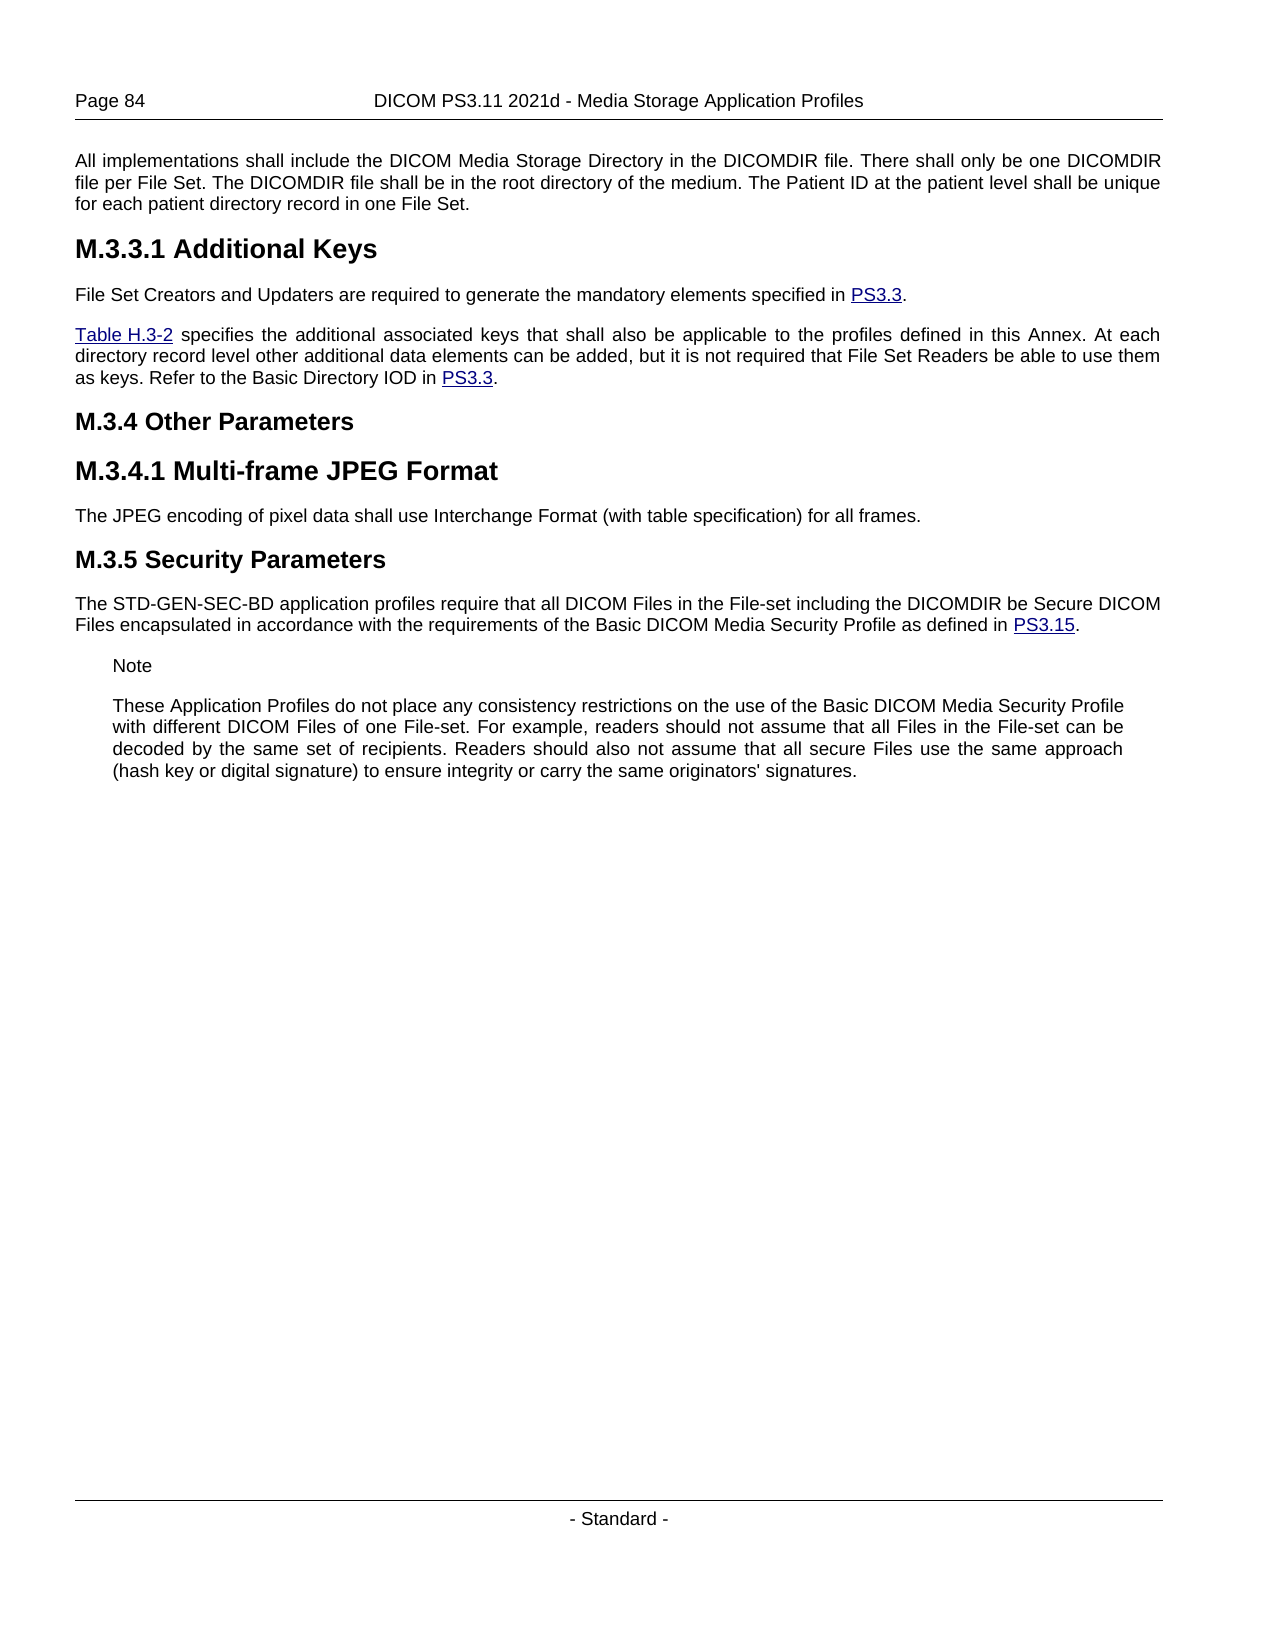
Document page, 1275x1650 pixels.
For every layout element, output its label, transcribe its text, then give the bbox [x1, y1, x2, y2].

text M.3.3.1 Additional Keys [75, 233, 1162, 265]
text These Application Profiles do not place any consistency restrictions on the use of the Basic DICOM Media Security Profile with different DICOM Files of one File-set. For example, readers should not assume that all Files in the File-set can be decoded by the same set of recipients. Readers should also not assume that all secure Files use the same approach (hash key or digital signature) to ensure integrity or carry the same originators' signatures. [112, 695, 1125, 781]
text M.3.4.1 Multi-frame JPEG Format [75, 455, 1162, 486]
text Table H.3-2 specifies the additional associated keys that shall also be applicable to the profiles defined in this Annex. At each directory record level other additional data elements can be added, but it is not required that File Set Readers be able to use them as keys. Refer to the Basic Directory IOD in PS3.3. [75, 324, 1162, 388]
text The STD-GEN-SEC-BD application profiles require that all DICOM Files in the File-set including the DICOMDIR be Secure DICOM Files encapsulated in accordance with the requirements of the Basic DICOM Media Security Profile as defined in PS3.15. [75, 592, 1162, 636]
text The JPEG encoding of pixel data shall use Interchange Format (with table specification) for all frames. [75, 505, 1162, 526]
text File Set Creators and Updaters are required to generate the mandatory elements specified in PS3.3. [75, 283, 1162, 305]
text M.3.4 Other Parameters [75, 407, 1162, 436]
text All implementations shall include the DICOM Media Storage Directory in the DICOMDIR file. There shall only be one DICOMDIR file per File Set. The DICOMDIR file shall be in the root directory of the medium. The Patient ID at the patient level shall be unique for each patient directory record in one File Set. [75, 150, 1162, 215]
text M.3.5 Security Parameters [75, 545, 1162, 574]
text Note [112, 654, 1125, 676]
